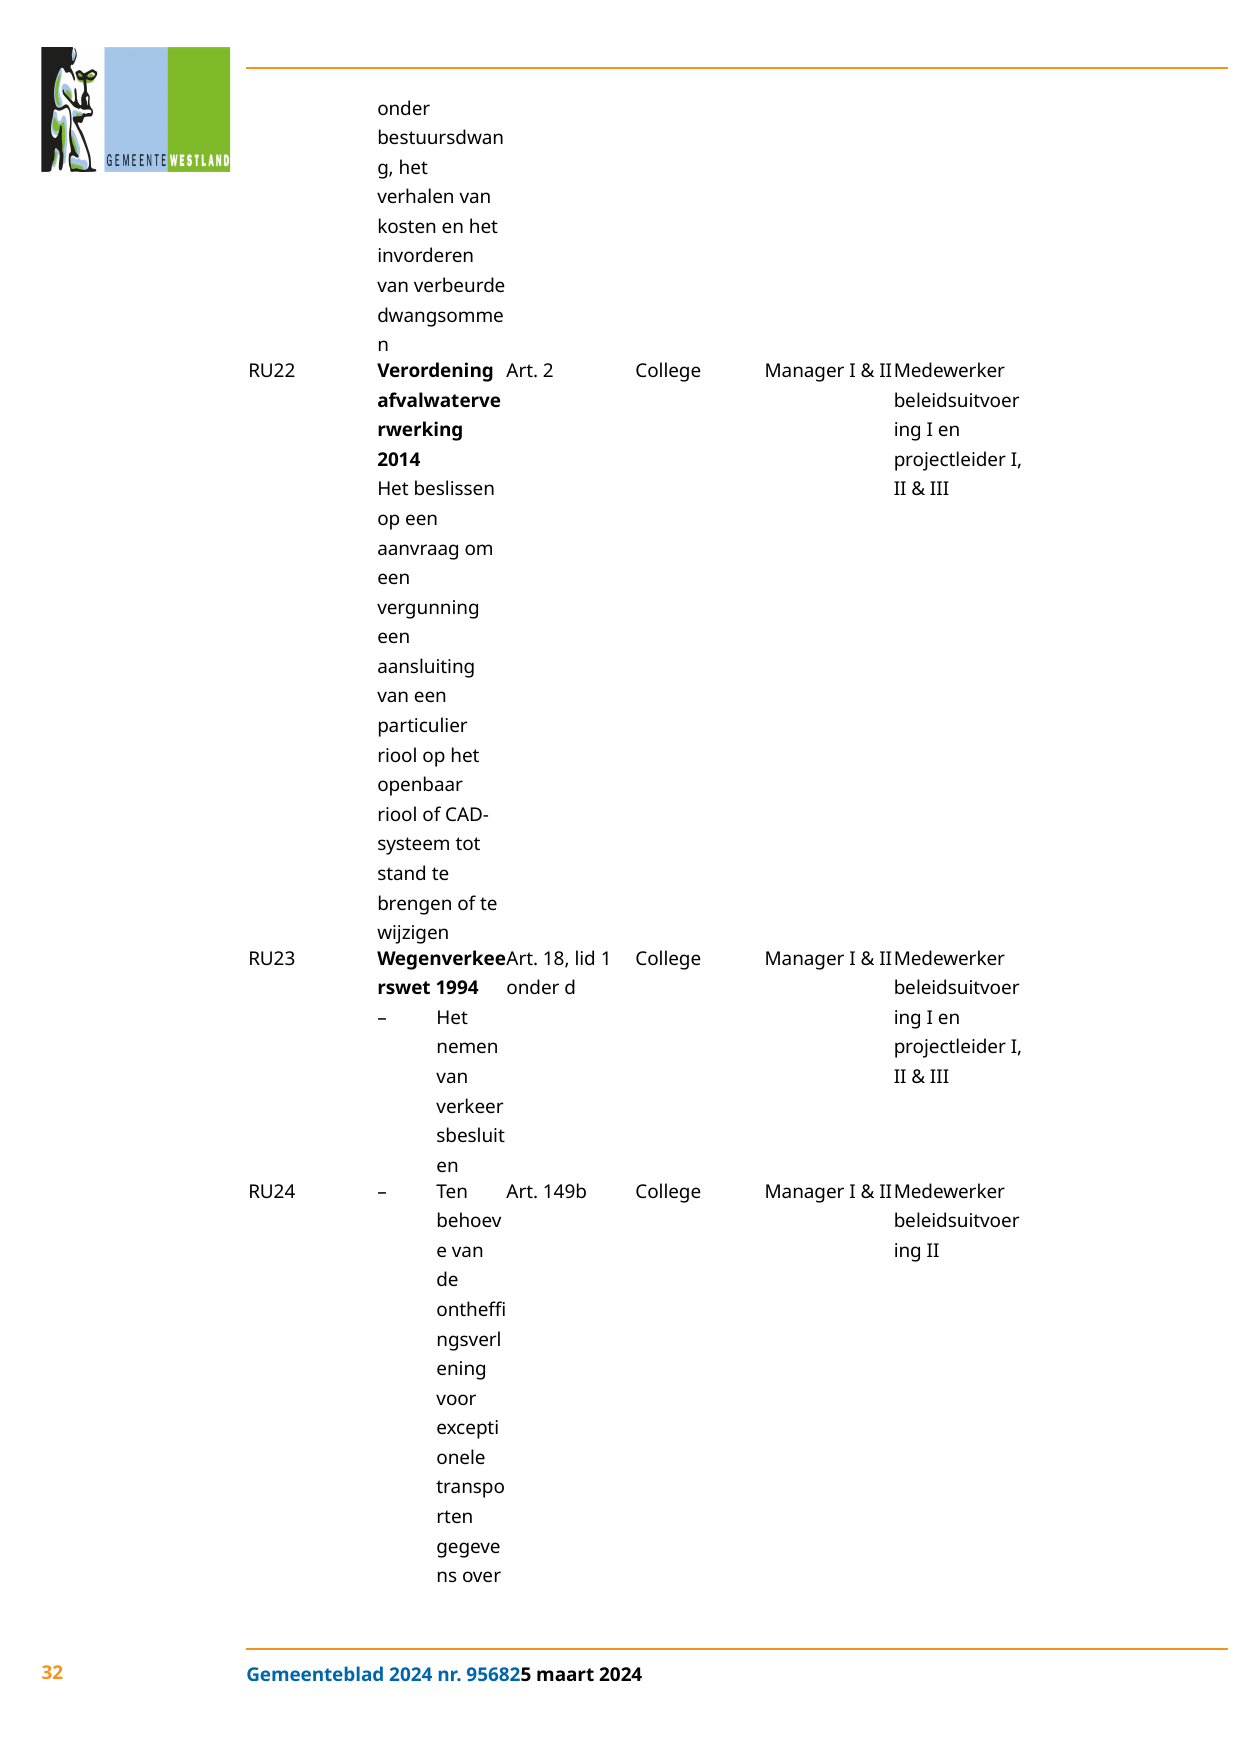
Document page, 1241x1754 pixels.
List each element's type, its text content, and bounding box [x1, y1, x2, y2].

table_cell onder bestuursdwang, het verhalen van kosten en het invorderen van verbeurde dwangsommen [377, 95, 506, 357]
table_cell Art. 2 [506, 357, 635, 945]
table_cell [1023, 1178, 1152, 1588]
table_cell Art. 18, lid 1 onder d [506, 945, 635, 1178]
table_cell [764, 95, 893, 357]
table_cell RU22 [248, 357, 377, 945]
table_cell [1023, 357, 1152, 945]
table_cell [248, 95, 377, 357]
table_cell RU23 [248, 945, 377, 1178]
table_cell Art. 149b [506, 1178, 635, 1588]
table_cell Medewerker beleidsuitvoering I en projectleider I, II & III [894, 357, 1022, 945]
table_cell Wegenverkeerswet 1994 Het nemen van verkeersbesluiten [377, 945, 506, 1178]
table_cell College [635, 1178, 764, 1588]
table_cell College [635, 945, 764, 1178]
table_cell [1023, 945, 1152, 1178]
table_cell [1023, 95, 1152, 357]
table_cell Manager I & II [764, 357, 893, 945]
table_cell Medewerker beleidsuitvoering I en projectleider I, II & III [894, 945, 1022, 1178]
table_cell RU24 [248, 1178, 377, 1588]
table_cell College [635, 357, 764, 945]
picture [41, 47, 231, 172]
table_cell [894, 95, 1022, 357]
table_cell Manager I & II [764, 1178, 893, 1588]
table_cell Verordening afvalwaterverwerking 2014 Het beslissen op een aanvraag om een vergunning een aansluiting van een particulier riool op het openbaar riool of CAD-systeem tot stand te brengen of te wijzigen [377, 357, 506, 945]
table_cell Ten behoeve van de ontheffingsverlening voor exceptionele transporten gegevens over [377, 1178, 506, 1588]
table_cell Medewerker beleidsuitvoering II [894, 1178, 1022, 1588]
table_cell [635, 95, 764, 357]
table_cell [506, 95, 635, 357]
table_cell Manager I & II [764, 945, 893, 1178]
